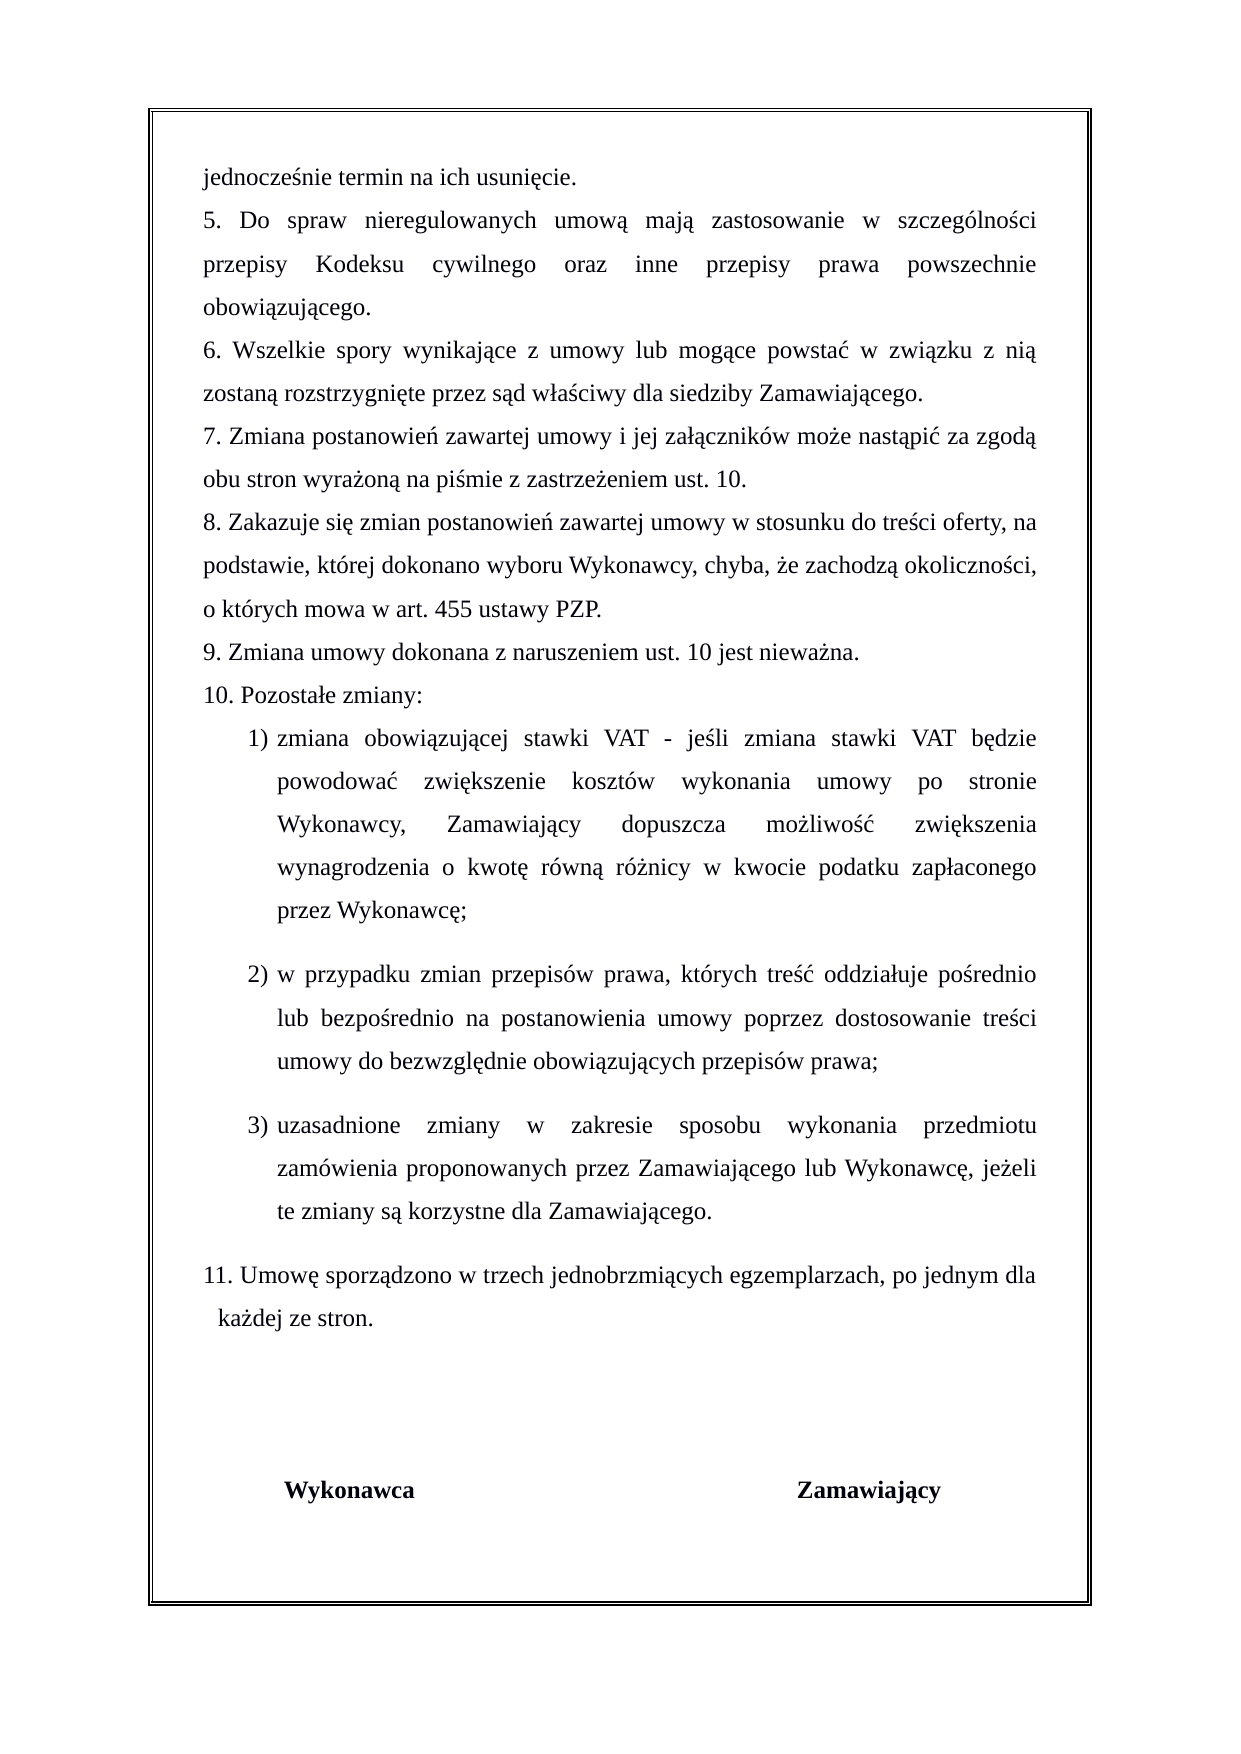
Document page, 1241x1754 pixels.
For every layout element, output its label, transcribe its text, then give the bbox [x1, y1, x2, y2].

text 9. Zmiana umowy dokonana z naruszeniem ust. 10 jest nieważna. [203, 637, 1037, 666]
list w przypadku zmian przepisów prawa, których treść oddziałuje pośrednio lub bezpośrednio na postanowienia umowy poprzez dostosowanie treści umowy do bezwzględnie obowiązujących przepisów prawa; [247, 959, 1037, 1074]
list zmiana obowiązującej stawki VAT - jeśli zmiana stawki VAT będzie powodować zwiększenie kosztów wykonania umowy po stronie Wykonawcy, Zamawiający dopuszcza możliwość zwiększenia wynagrodzenia o kwotę równą różnicy w kwocie podatku zapłaconego przez Wykonawcę; [247, 723, 1037, 924]
text 6. Wszelkie spory wynikające z umowy lub mogące powstać w związku z nią zostaną rozstrzygnięte przez sąd właściwy dla siedziby Zamawiającego. [203, 335, 1037, 407]
text Wykonawca Zamawiający [203, 1476, 1037, 1504]
text 10. Pozostałe zmiany: [203, 680, 1037, 709]
text 11. Umowę sporządzono w trzech jednobrzmiących egzemplarzach, po jednym dla każdej ze stron. [203, 1260, 1037, 1332]
text jednocześnie termin na ich usunięcie. [203, 162, 1037, 191]
text 5. Do spraw nieregulowanych umową mają zastosowanie w szczególności przepisy Kodeksu cywilnego oraz inne przepisy prawa powszechnie obowiązującego. [203, 206, 1037, 321]
text 7. Zmiana postanowień zawartej umowy i jej załączników może nastąpić za zgodą obu stron wyrażoną na piśmie z zastrzeżeniem ust. 10. [203, 421, 1037, 493]
text 8. Zakazuje się zmian postanowień zawartej umowy w stosunku do treści oferty, na podstawie, której dokonano wyboru Wykonawcy, chyba, że zachodzą okoliczności, o których mowa w art. 455 ustawy PZP. [203, 507, 1037, 622]
list uzasadnione zmiany w zakresie sposobu wykonania przedmiotu zamówienia proponowanych przez Zamawiającego lub Wykonawcę, jeżeli te zmiany są korzystne dla Zamawiającego. [247, 1110, 1037, 1225]
